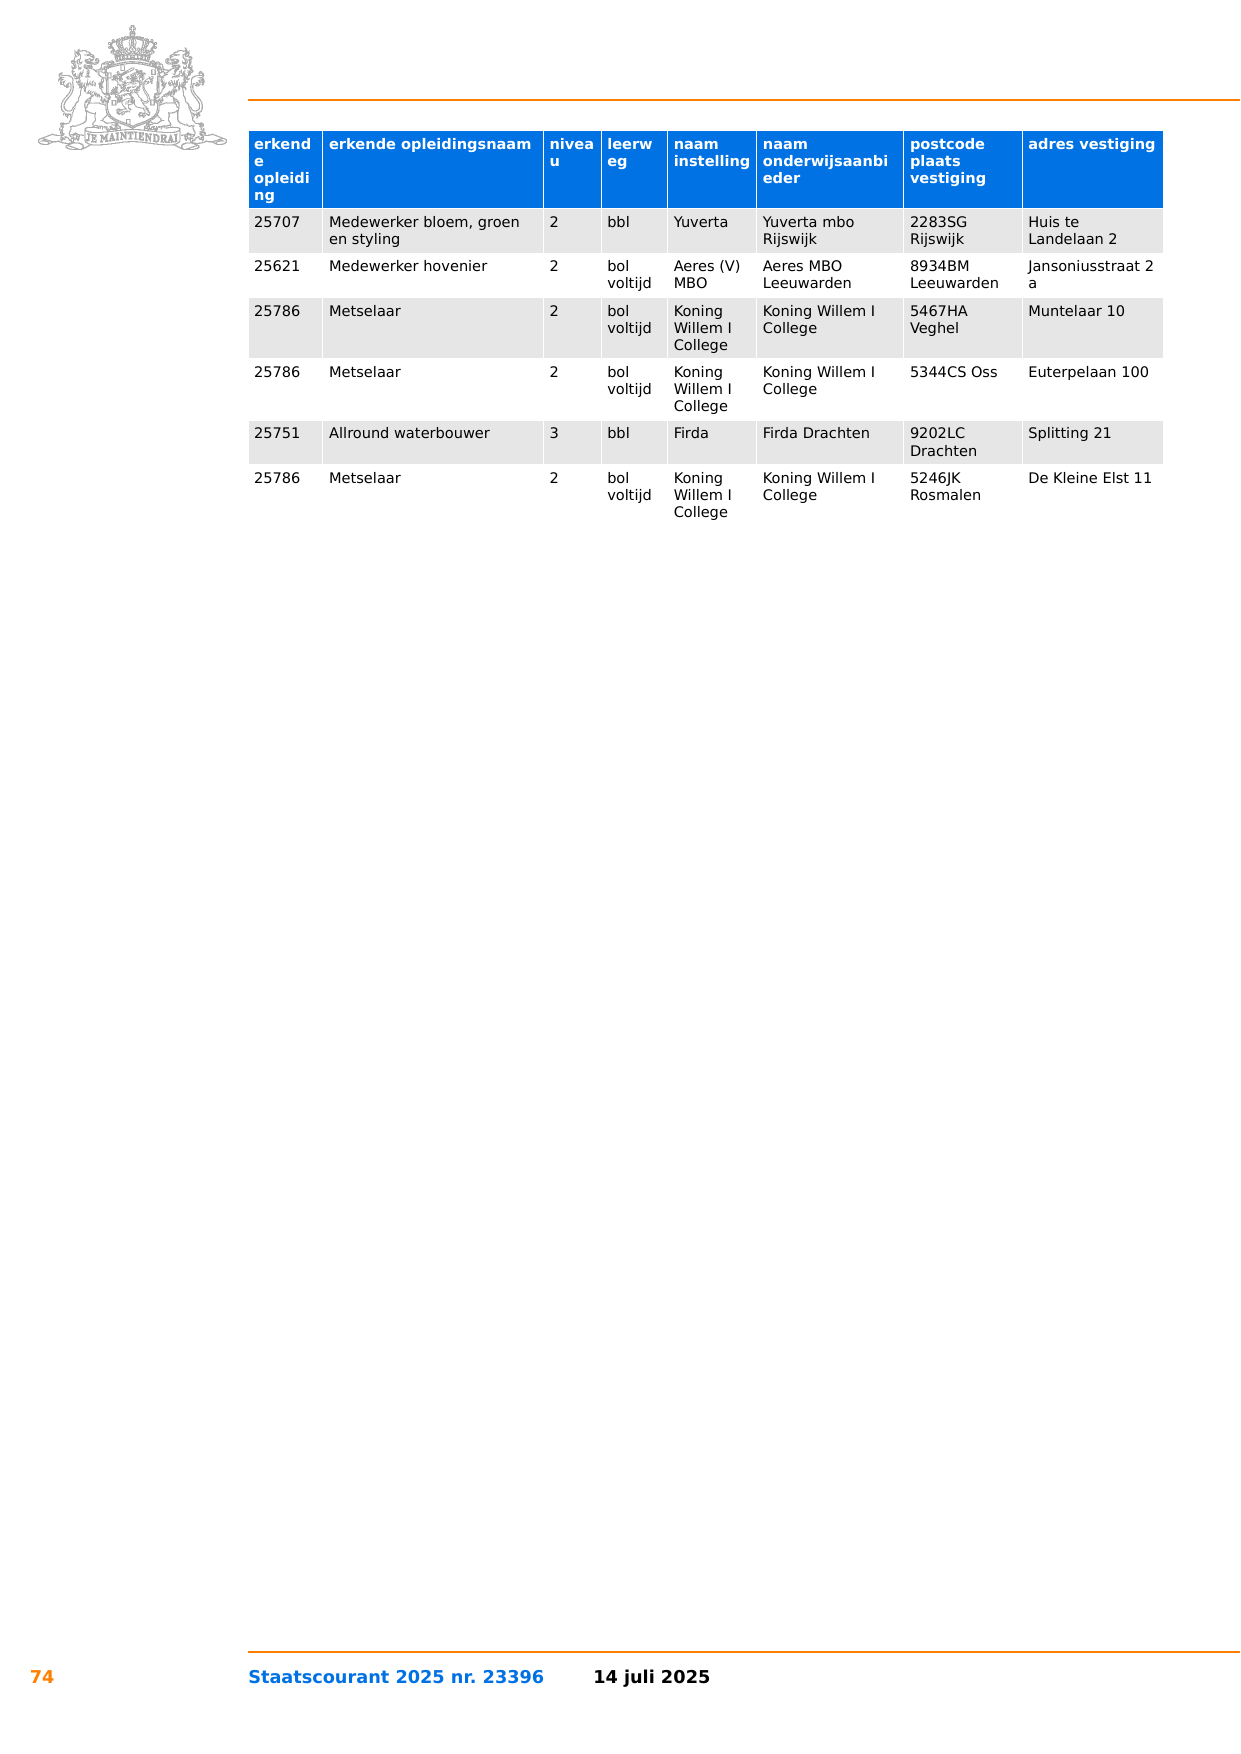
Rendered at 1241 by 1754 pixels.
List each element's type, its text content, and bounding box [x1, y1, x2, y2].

table_cell Splitting 21 [1023, 421, 1163, 464]
table_cell 2 [544, 465, 601, 525]
table_cell 2 [544, 298, 601, 358]
table_cell bol voltijd [602, 298, 667, 358]
table_cell 8934BM Leeuwarden [904, 254, 1022, 297]
table_cell Euterpelaan 100 [1023, 359, 1163, 420]
table_header erkende opleidingsnaam [323, 131, 543, 208]
table_cell Yuverta [668, 209, 756, 253]
table_cell bol voltijd [602, 465, 667, 525]
table_cell 25786 [249, 465, 322, 525]
table_header adres vestiging [1023, 131, 1163, 208]
table_cell Koning Willem I College [757, 465, 903, 525]
table_cell 25707 [249, 209, 322, 253]
table_cell Muntelaar 10 [1023, 298, 1163, 358]
table_header naam instelling [668, 131, 756, 208]
table_cell 25621 [249, 254, 322, 297]
table_cell bol voltijd [602, 359, 667, 420]
table_cell Metselaar [323, 298, 543, 358]
table_cell 3 [544, 421, 601, 464]
table_cell De Kleine Elst 11 [1023, 465, 1163, 525]
table_cell bol voltijd [602, 254, 667, 297]
table_cell 2283SG Rijswijk [904, 209, 1022, 253]
table_cell Medewerker hovenier [323, 254, 543, 297]
table_cell Huis te Landelaan 2 [1023, 209, 1163, 253]
table_cell 25786 [249, 298, 322, 358]
table_cell bbl [602, 209, 667, 253]
table_cell Firda [668, 421, 756, 464]
table_cell 2 [544, 359, 601, 420]
table_header naam onderwijsaanbieder [757, 131, 903, 208]
table_header niveau [544, 131, 601, 208]
table_cell Metselaar [323, 465, 543, 525]
table_cell 9202LC Drachten [904, 421, 1022, 464]
table_cell Koning Willem I College [668, 298, 756, 358]
table_cell Jansoniusstraat 2 a [1023, 254, 1163, 297]
table_cell Yuverta mbo Rijswijk [757, 209, 903, 253]
table_cell Koning Willem I College [668, 359, 756, 420]
table_cell 5344CS Oss [904, 359, 1022, 420]
table_cell Firda Drachten [757, 421, 903, 464]
table_cell 5246JK Rosmalen [904, 465, 1022, 525]
table_header leerweg [602, 131, 667, 208]
table_cell Metselaar [323, 359, 543, 420]
table_cell 5467HA Veghel [904, 298, 1022, 358]
table_cell 25786 [249, 359, 322, 420]
table_cell Medewerker bloem, groen en styling [323, 209, 543, 253]
table_cell Koning Willem I College [668, 465, 756, 525]
table_cell Koning Willem I College [757, 359, 903, 420]
table_header erkende opleiding [249, 131, 322, 208]
table_cell Aeres MBO Leeuwarden [757, 254, 903, 297]
table_cell 25751 [249, 421, 322, 464]
table_cell Koning Willem I College [757, 298, 903, 358]
table_cell 2 [544, 254, 601, 297]
picture [38, 25, 227, 150]
table_cell 2 [544, 209, 601, 253]
table_cell Aeres (V) MBO [668, 254, 756, 297]
table_cell Allround waterbouwer [323, 421, 543, 464]
table_header postcode plaats vestiging [904, 131, 1022, 208]
table_cell bbl [602, 421, 667, 464]
